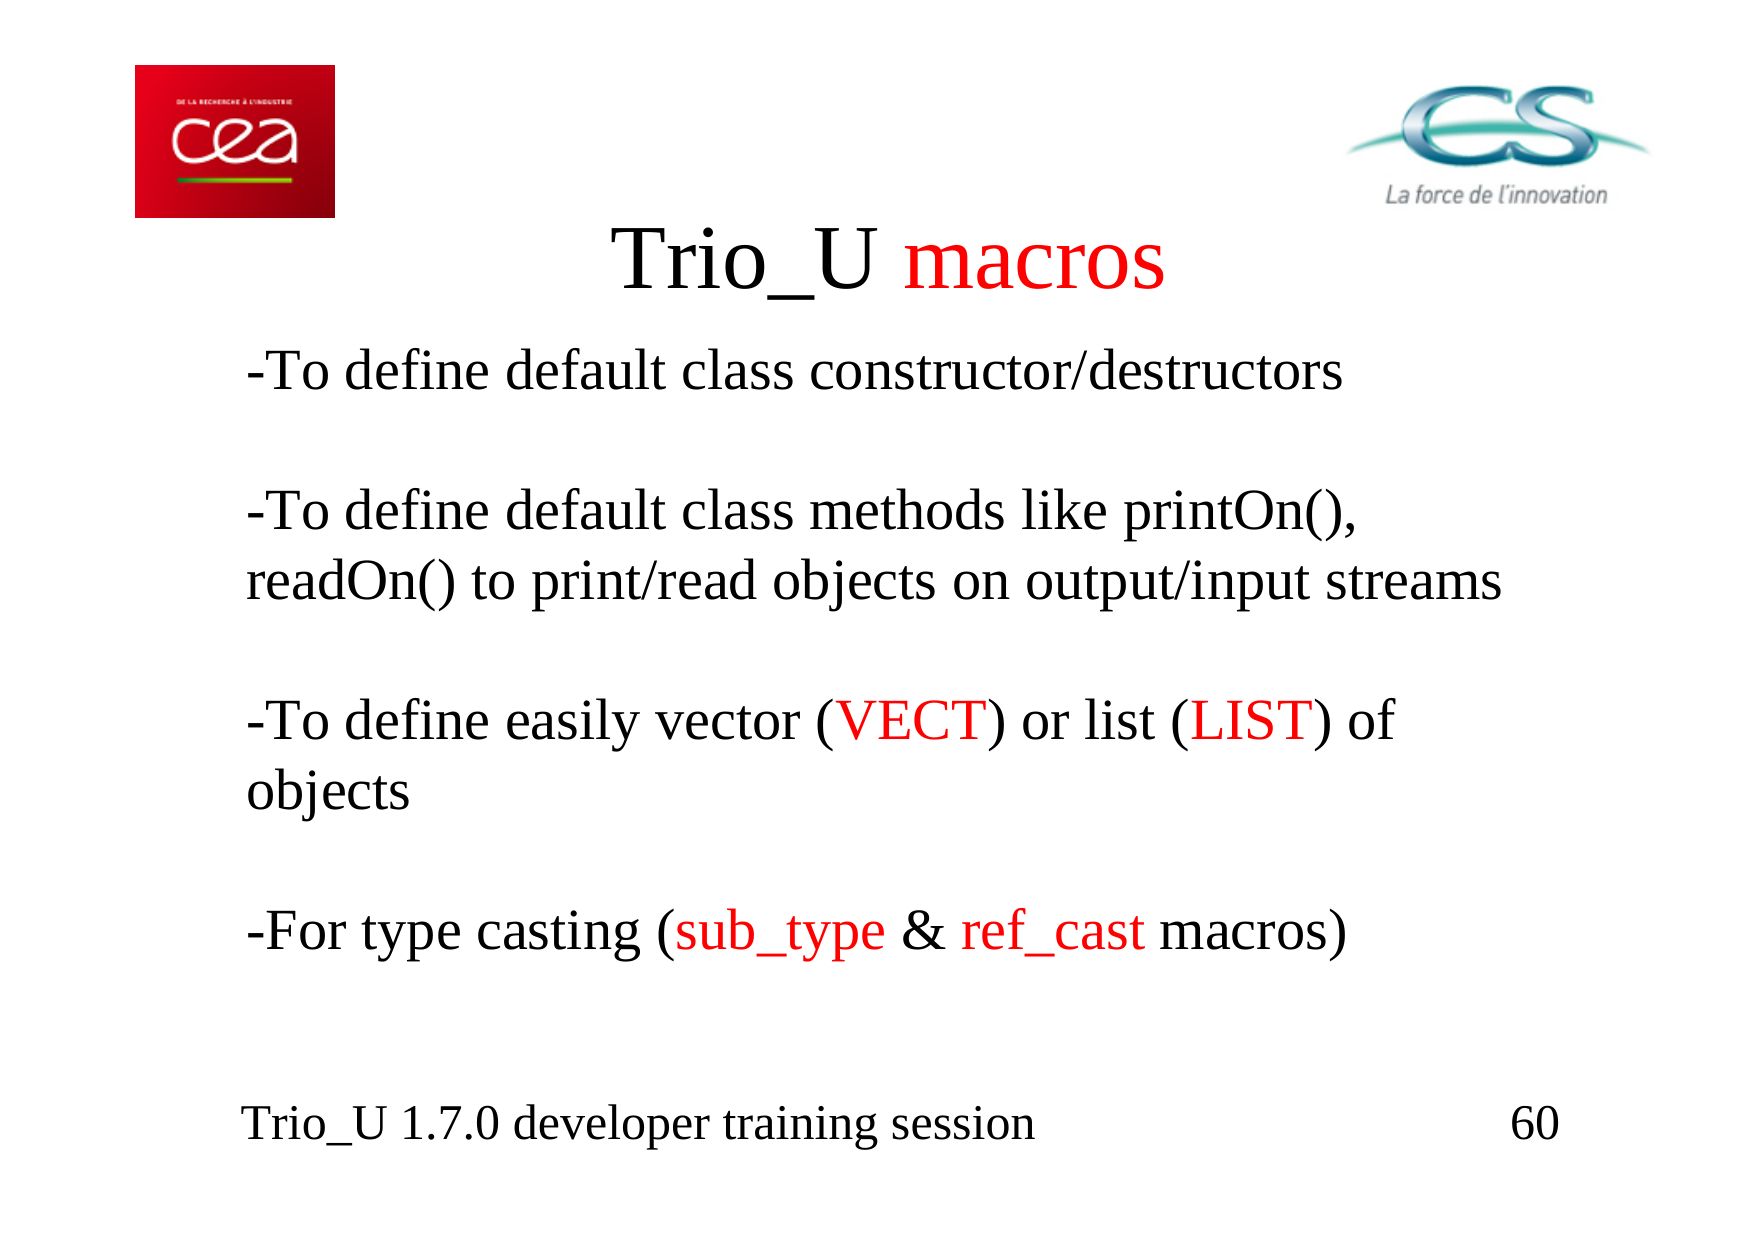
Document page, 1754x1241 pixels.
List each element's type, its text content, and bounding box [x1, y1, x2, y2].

text_box -To define default class constructor/destructors -To define default class methods like printOn(), readOn() to print/read objects on output/input streams -To define easily vector (VECT) or list (LIST) of objects -For type casting (sub_type & ref_cast macros) [231, 323, 1581, 1241]
title Trio_U macros [225, 134, 1576, 370]
picture [135, 65, 335, 218]
picture [1340, 73, 1662, 218]
